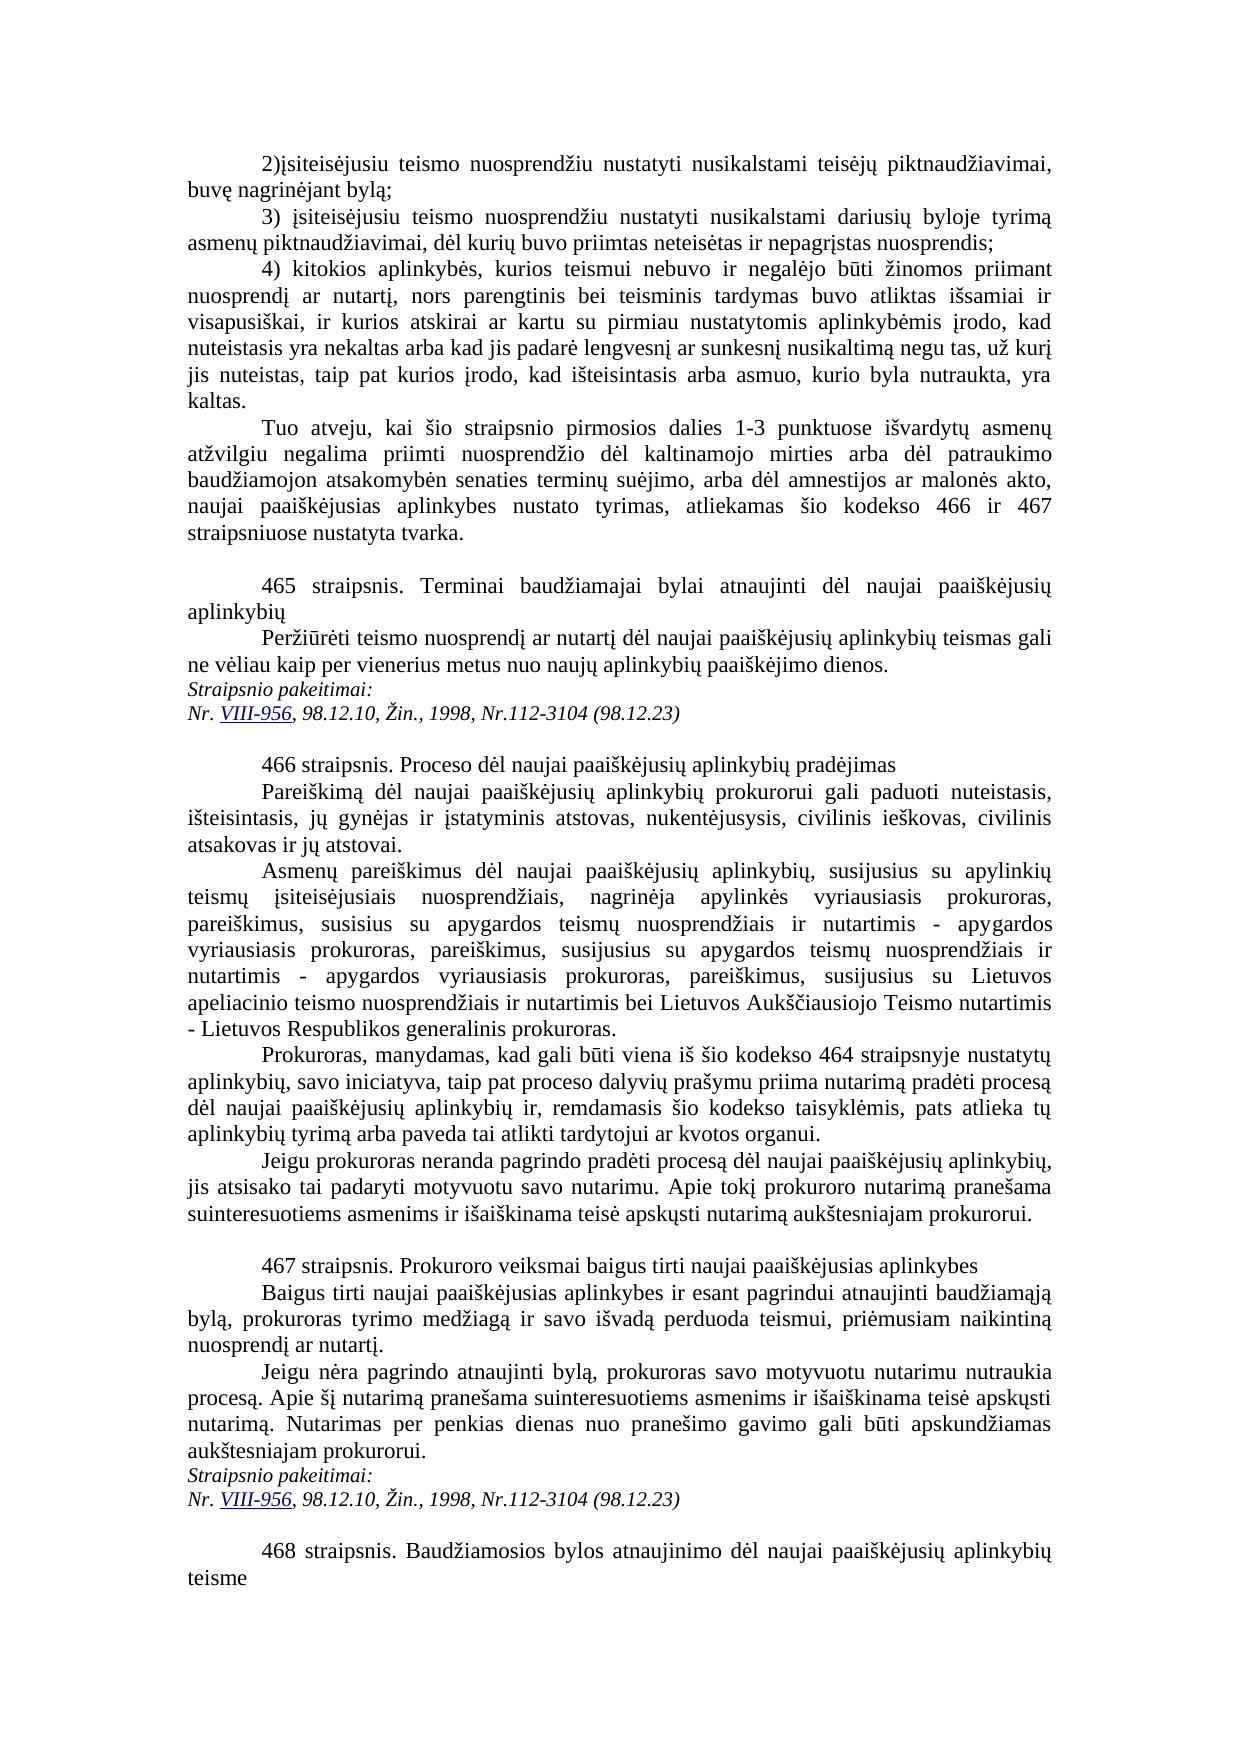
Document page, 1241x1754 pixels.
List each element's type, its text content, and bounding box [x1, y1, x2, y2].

text Peržiūrėti teismo nuosprendį ar nutartį dėl naujai paaiškėjusių aplinkybių teismas gali ne vėliau kaip per vienerius metus nuo naujų aplinkybių paaiškėjimo dienos. [187, 624, 1053, 677]
text Jeigu nėra pagrindo atnaujinti bylą, prokuroras savo motyvuotu nutarimu nutraukia procesą. Apie šį nutarimą pranešama suinteresuotiems asmenims ir išaiškinama teisė apskųsti nutarimą. Nutarimas per penkias dienas nuo pranešimo gavimo gali būti apskundžiamas aukštesniajam prokurorui. [187, 1358, 1053, 1463]
text 3) įsiteisėjusiu teismo nuosprendžiu nustatyti nusikalstami dariusių byloje tyrimą asmenų piktnaudžiavimai, dėl kurių buvo priimtas neteisėtas ir nepagrįstas nuosprendis; [187, 203, 1053, 255]
text Nr. VIII-956, 98.12.10, Žin., 1998, Nr.112-3104 (98.12.23) [187, 701, 1053, 725]
text 468 straipsnis. Baudžiamosios bylos atnaujinimo dėl naujai paaiškėjusių aplinkybių teisme [187, 1538, 1053, 1590]
text Asmenų pareiškimus dėl naujai paaiškėjusių aplinkybių, susijusius su apylinkių teismų įsiteisėjusiais nuosprendžiais, nagrinėja apylinkės vyriausiasis prokuroras, pareiškimus, susisius su apygardos teismų nuosprendžiais ir nutartimis - apy­gardos vyriausiasis prokuroras, pareiškimus, susijusius su apygardos teismų nuosprendžiais ir nutartimis - apygardos vyriausiasis prokuroras, pareiškimus, susijusius su Lietuvos apeliacinio teismo nuosprendžiais ir nutartimis bei Lietuvos Aukščiausiojo Teismo nutartimis - Lietuvos Respublikos generalinis prokuroras. [187, 857, 1053, 1041]
text Jeigu prokuroras neranda pagrindo pradėti procesą dėl naujai paaiškėjusių aplinkybių, jis atsisako tai padaryti motyvuotu savo nutarimu. Apie tokį prokuroro nutarimą pranešama suinteresuotiems asmenims ir išaiškinama teisė apskųsti nutarimą aukštesniajam prokurorui. [187, 1147, 1053, 1226]
text Prokuroras, manydamas, kad gali būti viena iš šio kodekso 464 straipsnyje nustatytų aplinkybių, savo iniciatyva, taip pat proceso dalyvių prašymu priima nutarimą pradėti procesą dėl naujai paaiškėjusių aplinkybių ir, remdamasis šio kodekso taisyklėmis, pats atlieka tų aplinkybių tyrimą arba paveda tai atlikti tardytojui ar kvotos organui. [187, 1041, 1053, 1147]
text 466 straipsnis. Proceso dėl naujai paaiškėjusių aplinkybių pradėjimas [187, 752, 1053, 778]
text Straipsnio pakeitimai: [187, 677, 1053, 701]
text Tuo atveju, kai šio straipsnio pirmosios dalies 1-3 punktuose išvardytų asmenų atžvilgiu negalima priimti nuosprendžio dėl kaltinamojo mirties arba dėl patraukimo baudžiamojon atsakomybėn senaties terminų suėjimo, arba dėl amnestijos ar malonės akto, naujai paaiškėjusias aplinkybes nustato tyrimas, atliekamas šio kodekso 466 ir 467 straipsniuose nustatyta tvarka. [187, 413, 1053, 545]
text 465 straipsnis. Terminai baudžiamajai bylai atnaujinti dėl naujai paaiškėjusių aplinkybių [187, 572, 1053, 624]
text Straipsnio pakeitimai: [187, 1463, 1053, 1487]
text 2)įsiteisėjusiu teismo nuosprendžiu nustatyti nusikalstami teisėjų piktnaudžiavimai, buvę nagrinėjant bylą; [187, 150, 1053, 203]
text Nr. VIII-956, 98.12.10, Žin., 1998, Nr.112-3104 (98.12.23) [187, 1487, 1053, 1511]
text 467 straipsnis. Prokuroro veiksmai baigus tirti naujai paaiškėjusias aplinkybes [187, 1252, 1053, 1279]
text Pareiškimą dėl naujai paaiškėjusių aplinkybių prokurorui gali paduoti nuteistasis, išteisintasis, jų gynėjas ir įstatyminis atstovas, nukentėjusysis, civilinis ieškovas, civilinis atsakovas ir jų atstovai. [187, 778, 1053, 857]
text 4) kitokios aplinkybės, kurios teismui nebuvo ir negalėjo būti žinomos priimant nuosprendį ar nutartį, nors parengtinis bei teisminis tardymas buvo atliktas išsamiai ir visapusiškai, ir kurios atskirai ar kartu su pirmiau nustatytomis aplinkybėmis įrodo, kad nuteistasis yra nekaltas arba kad jis padarė lengvesnį ar sunkesnį nusikaltimą negu tas, už kurį jis nuteistas, taip pat kurios įrodo, kad išteisintasis arba asmuo, kurio byla nutraukta, yra kaltas. [187, 255, 1053, 413]
text Baigus tirti naujai paaiškėjusias aplinkybes ir esant pagrindui atnaujinti baudžiamąją bylą, prokuroras tyrimo medžiagą ir savo išvadą perduoda teismui, priėmusiam naikintiną nuosprendį ar nutartį. [187, 1279, 1053, 1358]
